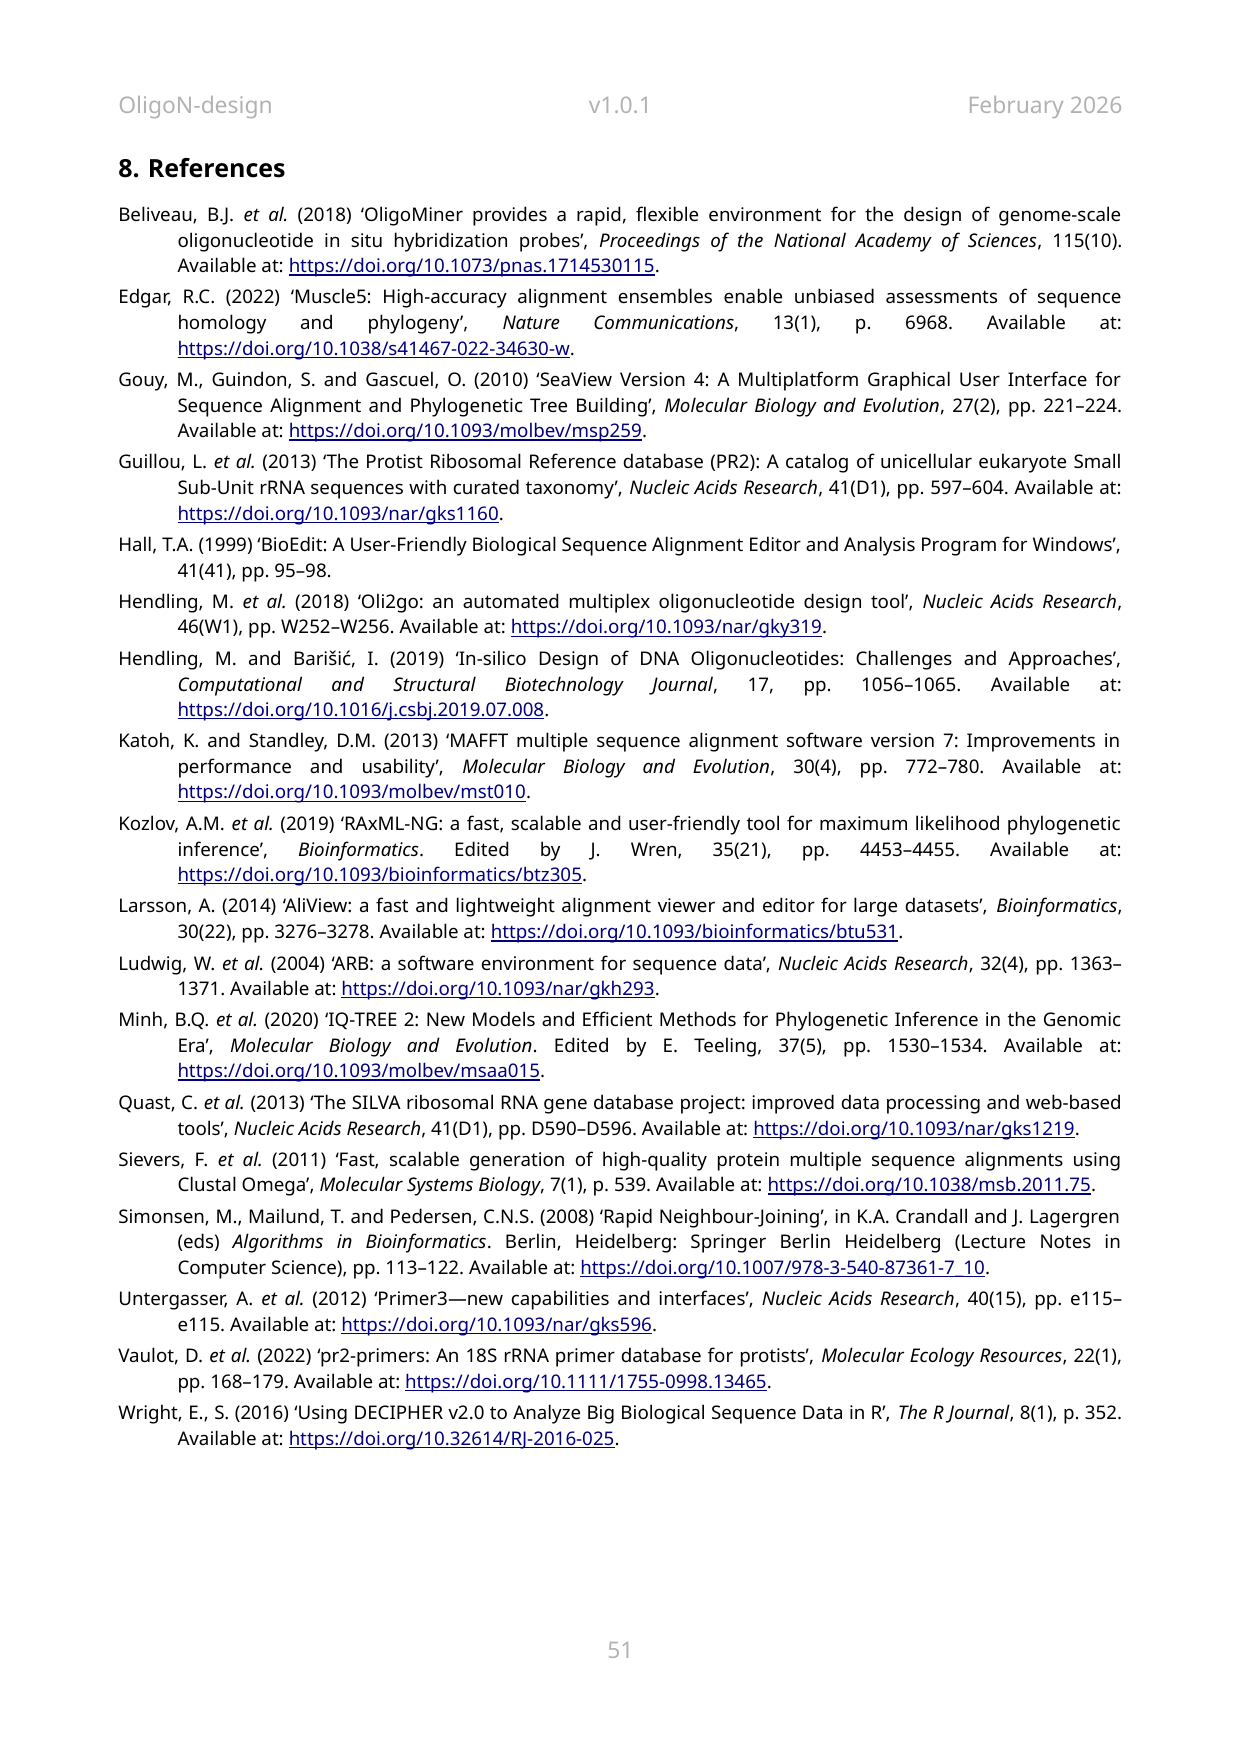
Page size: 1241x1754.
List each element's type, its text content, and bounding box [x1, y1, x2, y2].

text Guillou, L. et al. (2013) ‘The Protist Ribosomal Reference database (PR2): A catalog of unicellular eukaryote Small Sub-Unit rRNA sequences with curated taxonomy’, Nucleic Acids Research, 41(D1), pp. 597–604. Available at: https://doi.org/10.1093/nar/gks1160. [118, 449, 1122, 525]
text Wright, E., S. (2016) ‘Using DECIPHER v2.0 to Analyze Big Biological Sequence Data in R’, The R Journal, 8(1), p. 352. Available at: https://doi.org/10.32614/RJ-2016-025. [118, 1400, 1122, 1451]
text Katoh, K. and Standley, D.M. (2013) ‘MAFFT multiple sequence alignment software version 7: Improvements in performance and usability’, Molecular Biology and Evolution, 30(4), pp. 772–780. Available at: https://doi.org/10.1093/molbev/mst010. [118, 728, 1122, 804]
text Beliveau, B.J. et al. (2018) ‘OligoMiner provides a rapid, flexible environment for the design of genome-scale oligonucleotide in situ hybridization probes’, Proceedings of the National Academy of Sciences, 115(10). Available at: https://doi.org/10.1073/pnas.1714530115. [118, 201, 1122, 278]
text Gouy, M., Guindon, S. and Gascuel, O. (2010) ‘SeaView Version 4: A Multiplatform Graphical User Interface for Sequence Alignment and Phylogenetic Tree Building’, Molecular Biology and Evolution, 27(2), pp. 221–224. Available at: https://doi.org/10.1093/molbev/msp259. [118, 366, 1122, 443]
text Hendling, M. et al. (2018) ‘Oli2go: an automated multiplex oligonucleotide design tool’, Nucleic Acids Research, 46(W1), pp. W252–W256. Available at: https://doi.org/10.1093/nar/gky319. [118, 588, 1122, 639]
text Untergasser, A. et al. (2012) ‘Primer3—new capabilities and interfaces’, Nucleic Acids Research, 40(15), pp. e115–e115. Available at: https://doi.org/10.1093/nar/gks596. [118, 1286, 1122, 1337]
text Hall, T.A. (1999) ‘BioEdit: A User-Friendly Biological Sequence Alignment Editor and Analysis Program for Windows’, 41(41), pp. 95–98. [118, 531, 1122, 582]
text Kozlov, A.M. et al. (2019) ‘RAxML-NG: a fast, scalable and user-friendly tool for maximum likelihood phylogenetic inference’, Bioinformatics. Edited by J. Wren, 35(21), pp. 4453–4455. Available at: https://doi.org/10.1093/bioinformatics/btz305. [118, 810, 1122, 887]
text Edgar, R.C. (2022) ‘Muscle5: High-accuracy alignment ensembles enable unbiased assessments of sequence homology and phylogeny’, Nature Communications, 13(1), p. 6968. Available at: https://doi.org/10.1038/s41467-022-34630-w. [118, 284, 1122, 360]
text Simonsen, M., Mailund, T. and Pedersen, C.N.S. (2008) ‘Rapid Neighbour-Joining’, in K.A. Crandall and J. Lagergren (eds) Algorithms in Bioinformatics. Berlin, Heidelberg: Springer Berlin Heidelberg (Lecture Notes in Computer Science), pp. 113–122. Available at: https://doi.org/10.1007/978-3-540-87361-7_10. [118, 1203, 1122, 1280]
text Sievers, F. et al. (2011) ‘Fast, scalable generation of high‐quality protein multiple sequence alignments using Clustal Omega’, Molecular Systems Biology, 7(1), p. 539. Available at: https://doi.org/10.1038/msb.2011.75. [118, 1146, 1122, 1197]
text Hendling, M. and Barišić, I. (2019) ‘In-silico Design of DNA Oligonucleotides: Challenges and Approaches’, Computational and Structural Biotechnology Journal, 17, pp. 1056–1065. Available at: https://doi.org/10.1016/j.csbj.2019.07.008. [118, 645, 1122, 722]
subtitle References [118, 150, 1122, 184]
text Larsson, A. (2014) ‘AliView: a fast and lightweight alignment viewer and editor for large datasets’, Bioinformatics, 30(22), pp. 3276–3278. Available at: https://doi.org/10.1093/bioinformatics/btu531. [118, 893, 1122, 944]
text Minh, B.Q. et al. (2020) ‘IQ-TREE 2: New Models and Efficient Methods for Phylogenetic Inference in the Genomic Era’, Molecular Biology and Evolution. Edited by E. Teeling, 37(5), pp. 1530–1534. Available at: https://doi.org/10.1093/molbev/msaa015. [118, 1007, 1122, 1083]
text Ludwig, W. et al. (2004) ‘ARB: a software environment for sequence data’, Nucleic Acids Research, 32(4), pp. 1363–1371. Available at: https://doi.org/10.1093/nar/gkh293. [118, 950, 1122, 1001]
text Quast, C. et al. (2013) ‘The SILVA ribosomal RNA gene database project: improved data processing and web-based tools’, Nucleic Acids Research, 41(D1), pp. D590–D596. Available at: https://doi.org/10.1093/nar/gks1219. [118, 1089, 1122, 1140]
text Vaulot, D. et al. (2022) ‘pr2-primers: An 18S rRNA primer database for protists’, Molecular Ecology Resources, 22(1), pp. 168–179. Available at: https://doi.org/10.1111/1755-0998.13465. [118, 1343, 1122, 1394]
